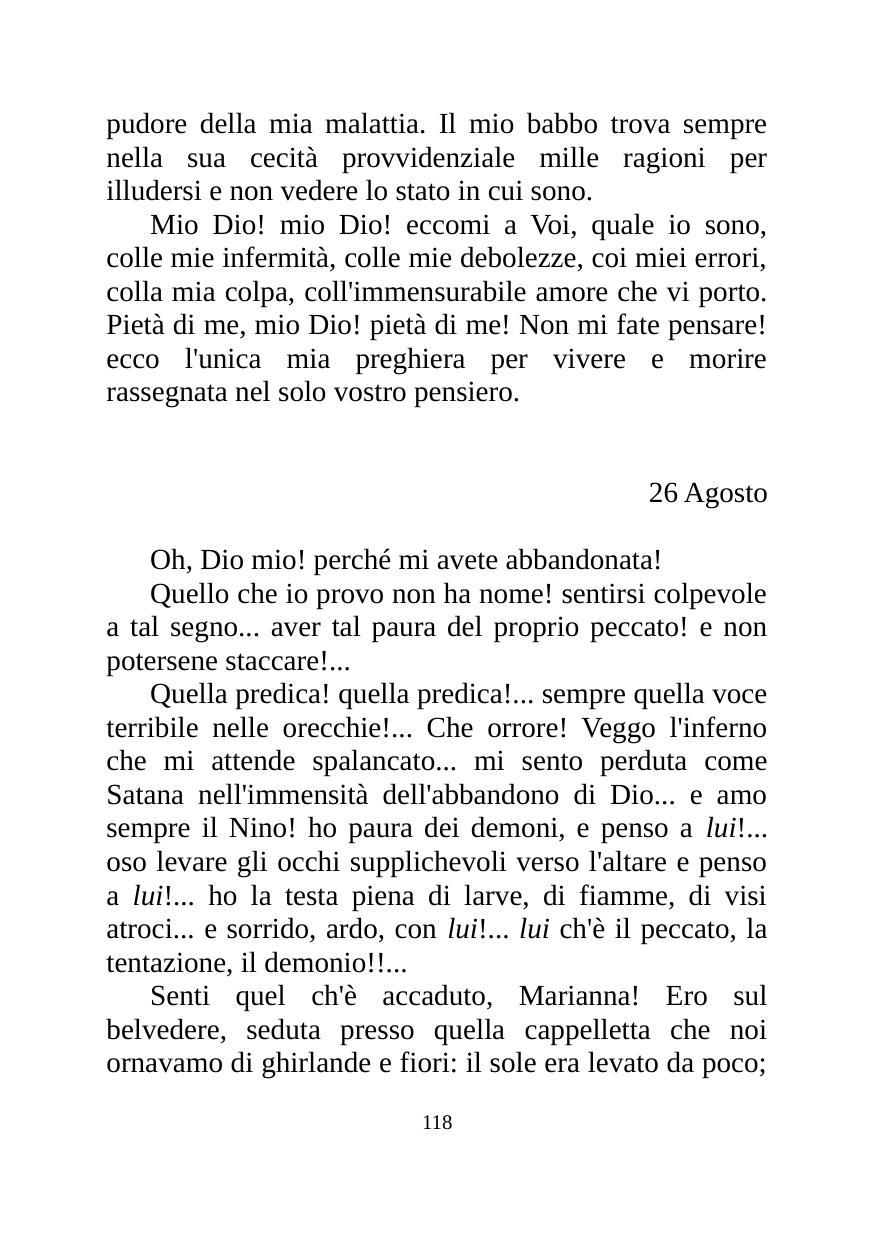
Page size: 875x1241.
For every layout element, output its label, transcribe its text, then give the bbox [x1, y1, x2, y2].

text Quella predica! quella predica!... sempre quella voce terribile nelle orecchie!... Che orrore! Veggo l'inferno che mi attende spalancato... mi sento perduta come Satana nell'immensità dell'abbandono di Dio... e amo sempre il Nino! ho paura dei demoni, e penso a lui!... oso levare gli occhi supplichevoli verso l'altare e penso a lui!... ho la testa piena di larve, di fiamme, di visi atroci... e sorrido, ardo, con lui!... lui ch'è il peccato, la tentazione, il demonio!!... [106, 676, 768, 978]
text Quello che io provo non ha nome! sentirsi colpevole a tal segno... aver tal paura del proprio peccato! e non potersene staccare!... [106, 576, 768, 676]
text Oh, Dio mio! perché mi avete abbandonata! [106, 542, 768, 576]
text Mio Dio! mio Dio! eccomi a Voi, quale io sono, colle mie infermità, colle mie debolezze, coi miei errori, colla mia colpa, coll'immensurabile amore che vi porto. Pietà di me, mio Dio! pietà di me! Non mi fate pensare! ecco l'unica mia preghiera per vivere e morire rassegnata nel solo vostro pensiero. [106, 207, 768, 408]
text 26 Agosto [106, 475, 768, 509]
text Senti quel ch'è accaduto, Marianna! Ero sul belvedere, seduta presso quella cappelletta che noi ornavamo di ghirlande e fiori: il sole era levato da poco; [106, 978, 768, 1079]
text pudore della mia malattia. Il mio babbo trova sempre nella sua cecità provvidenziale mille ragioni per illudersi e non vedere lo stato in cui sono. [106, 106, 768, 207]
